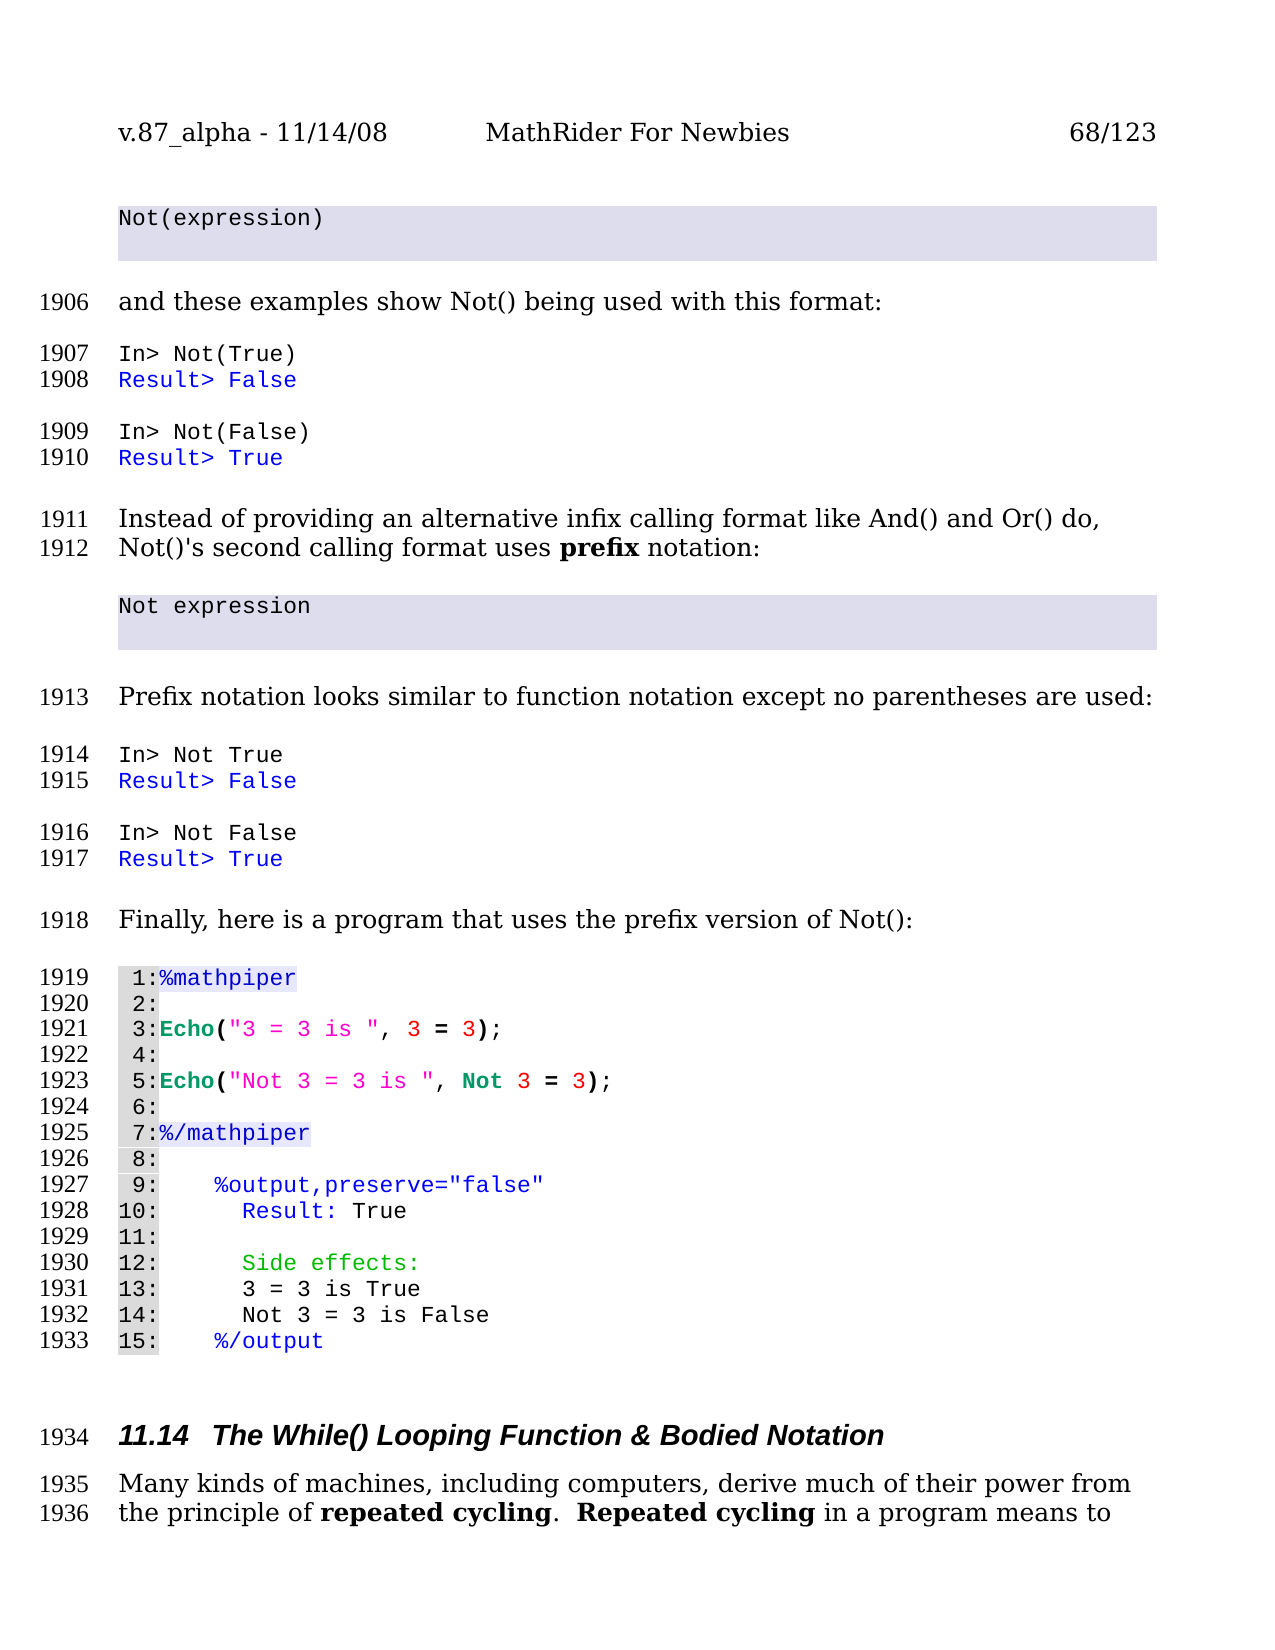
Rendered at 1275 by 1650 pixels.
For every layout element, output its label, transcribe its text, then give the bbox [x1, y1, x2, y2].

text Result> False [118, 769, 1157, 795]
text Result> True [118, 847, 1157, 873]
text 9: %output,preserve="false" [118, 1173, 1157, 1199]
text 3:Echo("3 = 3 is ", 3 = 3); [118, 1018, 1157, 1044]
subtitle The While() Looping Function & Bodied Notation [118, 1417, 1157, 1451]
text 8: [118, 1147, 1157, 1173]
text Result> False [118, 368, 1157, 394]
text Prefix notation looks similar to function notation except no parentheses are used: [118, 682, 1157, 711]
text 5:Echo("Not 3 = 3 is ", Not 3 = 3); [118, 1070, 1157, 1096]
text 11: [118, 1225, 1157, 1251]
text Instead of providing an alternative infix calling format like And() and Or() do, Not()'s second calling format uses prefix notation: [118, 504, 1157, 563]
table_header Not(expression) [118, 206, 1157, 261]
text In> Not(False) [118, 420, 1157, 446]
text 12: Side effects: [118, 1251, 1157, 1277]
table_header Not expression [118, 595, 1157, 650]
text Result> True [118, 446, 1157, 472]
text 10: Result: True [118, 1199, 1157, 1225]
text 7:%/mathpiper [118, 1122, 1157, 1147]
text 15: %/output [118, 1329, 1157, 1355]
text 4: [118, 1044, 1157, 1070]
text Finally, here is a program that uses the prefix version of Not(): [118, 905, 1157, 934]
text In> Not True [118, 743, 1157, 769]
text 14: Not 3 = 3 is False [118, 1303, 1157, 1329]
text In> Not(True) [118, 342, 1157, 368]
text 1:%mathpiper [118, 966, 1157, 992]
text and these examples show Not() being used with this format: [118, 287, 1157, 316]
text 13: 3 = 3 is True [118, 1277, 1157, 1303]
text Many kinds of machines, including computers, derive much of their power from the principle of repeated cycling. Repeated cycling in a program means to [118, 1469, 1157, 1528]
text 6: [118, 1096, 1157, 1122]
text In> Not False [118, 821, 1157, 847]
text 2: [118, 992, 1157, 1018]
